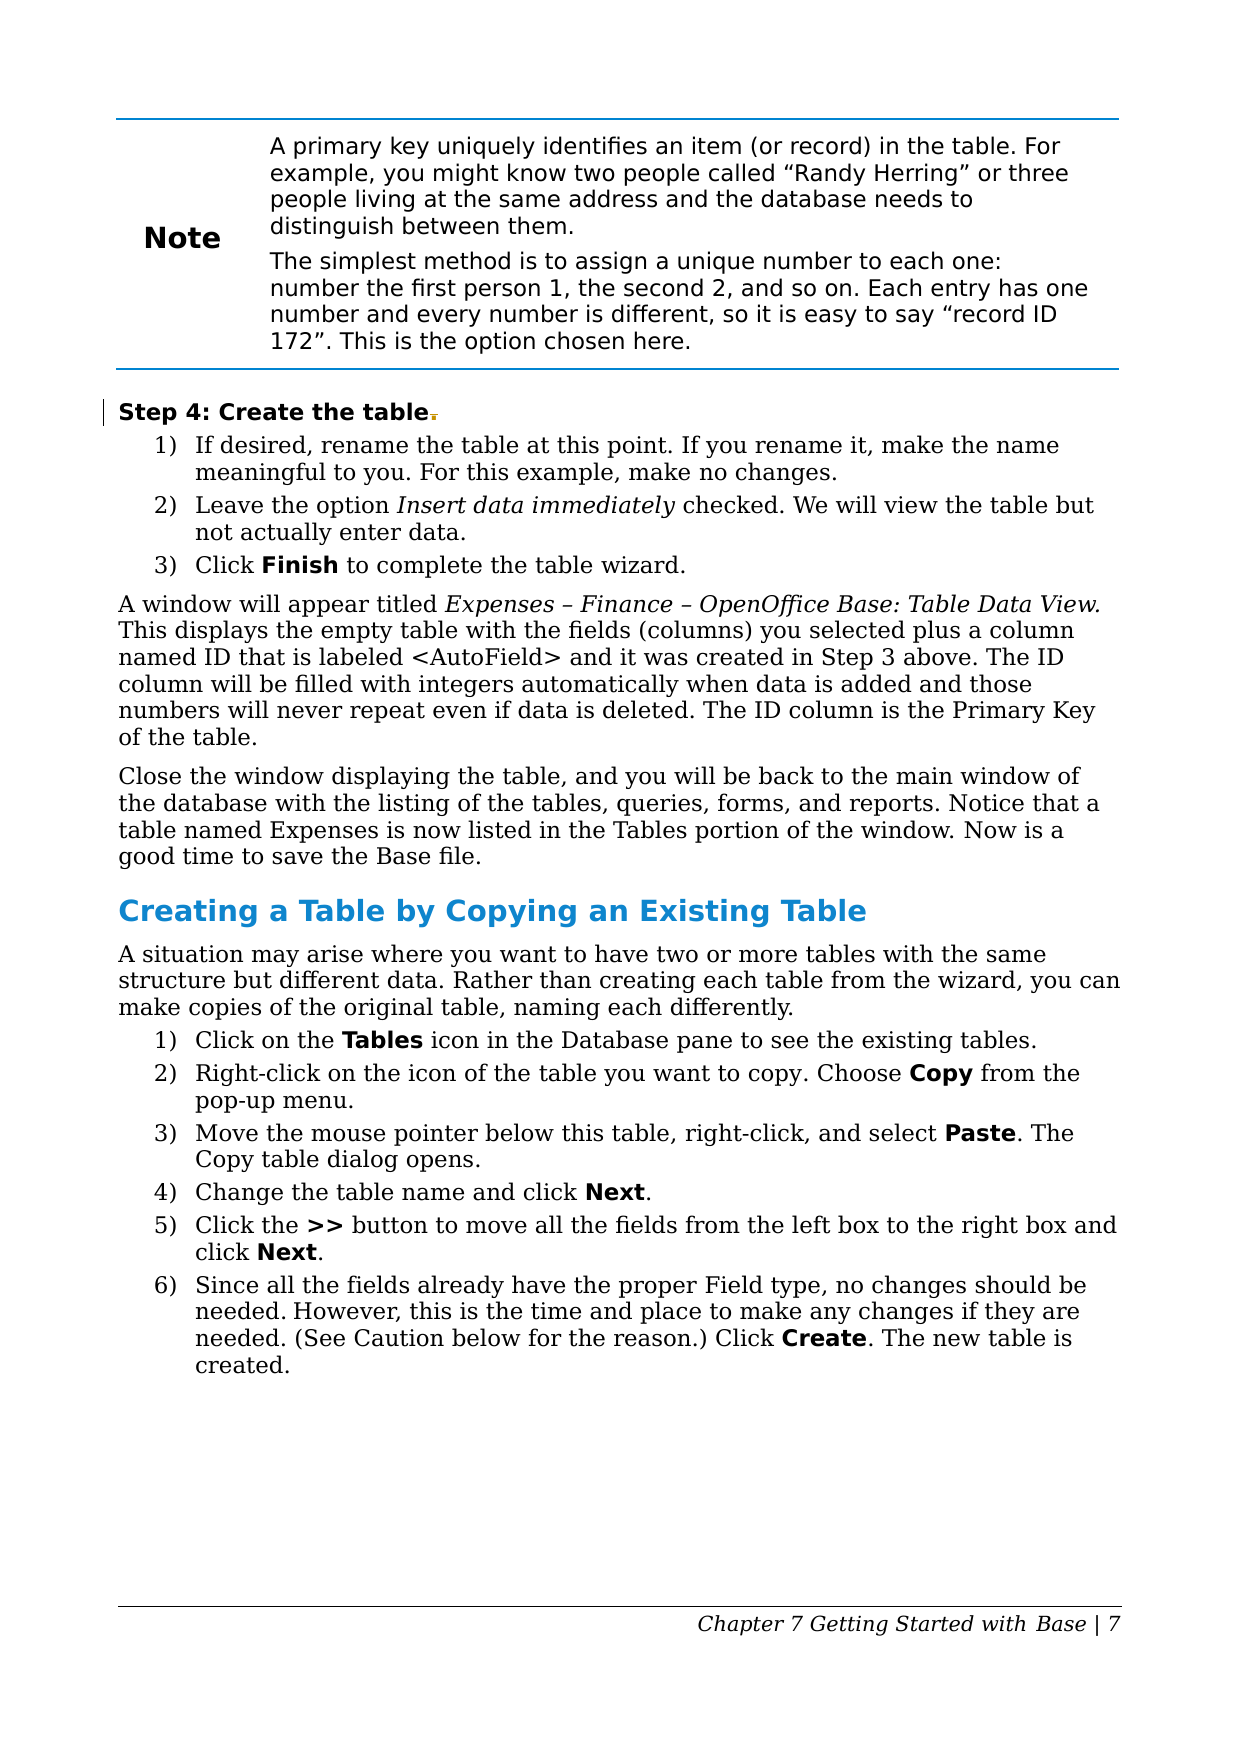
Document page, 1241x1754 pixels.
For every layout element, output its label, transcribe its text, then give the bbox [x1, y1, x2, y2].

list Move the mouse pointer below this table, right-click, and select Paste. The Copy table dialog opens. [177, 1120, 1122, 1173]
list A situation may arise where you want to have two or more tables with the same structure but different data. Rather than creating each table from the wizard, you can make copies of the original table, naming each differently. [118, 941, 1122, 1021]
list Since all the fields already have the proper Field type, no changes should be needed. However, this is the time and place to make any changes if they are needed. (See Caution below for the reason.) Click Create. The new table is created. [177, 1272, 1122, 1378]
text A window will appear titled Expenses – Finance – OpenOffice Base: Table Data View. This displays the empty table with the fields (columns) you selected plus a column named ID that is labeled <AutoField> and it was created in Step 3 above. The ID column will be filled with integers automatically when data is added and those numbers will never repeat even if data is deleted. The ID column is the Primary Key of the table. [118, 591, 1122, 751]
text Close the window displaying the table, and you will be back to the main window of the database with the listing of the tables, queries, forms, and reports. Notice that a table named Expenses is now listed in the Tables portion of the window. Now is a good time to save the Base file. [118, 763, 1122, 870]
list Change the table name and click Next. [177, 1179, 1122, 1206]
subtitle Creating a Table by Copying an Existing Table [118, 894, 1122, 928]
list Click the >> button to move all the fields from the left box to the right box and click Next. [177, 1212, 1122, 1266]
list Right-click on the icon of the table you want to copy. Choose Copy from the pop-up menu. [177, 1060, 1122, 1113]
list Step 4: Create the table [118, 399, 1122, 426]
list Click Finish to complete the table wizard. [177, 552, 1122, 578]
list Leave the option Insert data immediately checked. We will view the table but not actually enter data. [177, 492, 1122, 546]
list Click on the Tables icon in the Database pane to see the existing tables. [177, 1027, 1122, 1054]
table_header Note [116, 120, 248, 368]
table_header A primary key uniquely identifies an item (or record) in the table. For example, you might know two people called “Randy Herring” or three people living at the same address and the database needs to distinguish between them. The simplest method is to assign a unique number to each one: number the first person 1, the second 2, and so on. Each entry has one number and every number is different, so it is easy to say “record ID 172”. This is the option chosen here. [248, 120, 1119, 368]
list If desired, rename the table at this point. If you rename it, make the name meaningful to you. For this example, make no changes. [177, 433, 1122, 486]
